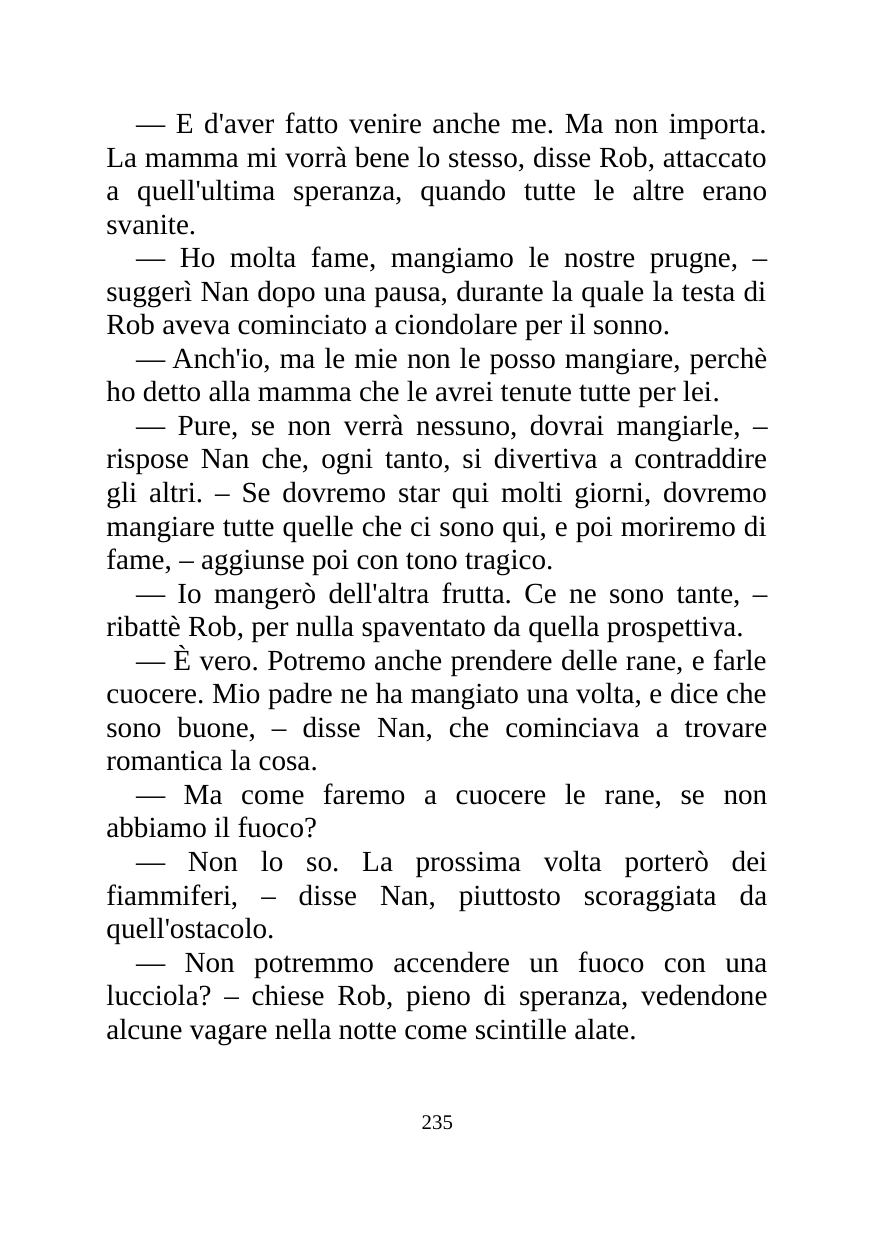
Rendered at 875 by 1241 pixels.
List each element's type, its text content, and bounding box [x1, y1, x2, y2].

text — Ho molta fame, mangiamo le nostre prugne, – suggerì Nan dopo una pausa, durante la quale la testa di Rob aveva cominciato a ciondolare per il sonno. [106, 240, 768, 341]
text — Pure, se non verrà nessuno, dovrai mangiarle, – rispose Nan che, ogni tanto, si divertiva a contraddire gli altri. – Se dovremo star qui molti giorni, dovremo mangiare tutte quelle che ci sono qui, e poi moriremo di fame, – aggiunse poi con tono tragico. [106, 408, 768, 576]
text — E d'aver fatto venire anche me. Ma non importa. La mamma mi vorrà bene lo stesso, disse Rob, attaccato a quell'ultima speranza, quando tutte le altre erano svanite. [106, 106, 768, 240]
text — Ma come faremo a cuocere le rane, se non abbiamo il fuoco? [106, 777, 768, 844]
text — È vero. Potremo anche prendere delle rane, e farle cuocere. Mio padre ne ha mangiato una volta, e dice che sono buone, – disse Nan, che cominciava a trovare romantica la cosa. [106, 643, 768, 777]
text — Non potremmo accendere un fuoco con una lucciola? – chiese Rob, pieno di speranza, vedendone alcune vagare nella notte come scintille alate. [106, 945, 768, 1045]
text — Io mangerò dell'altra frutta. Ce ne sono tante, – ribattè Rob, per nulla spaventato da quella prospettiva. [106, 576, 768, 643]
text — Non lo so. La prossima volta porterò dei fiammiferi, – disse Nan, piuttosto scoraggiata da quell'ostacolo. [106, 844, 768, 945]
text — Anch'io, ma le mie non le posso mangiare, perchè ho detto alla mamma che le avrei tenute tutte per lei. [106, 341, 768, 408]
